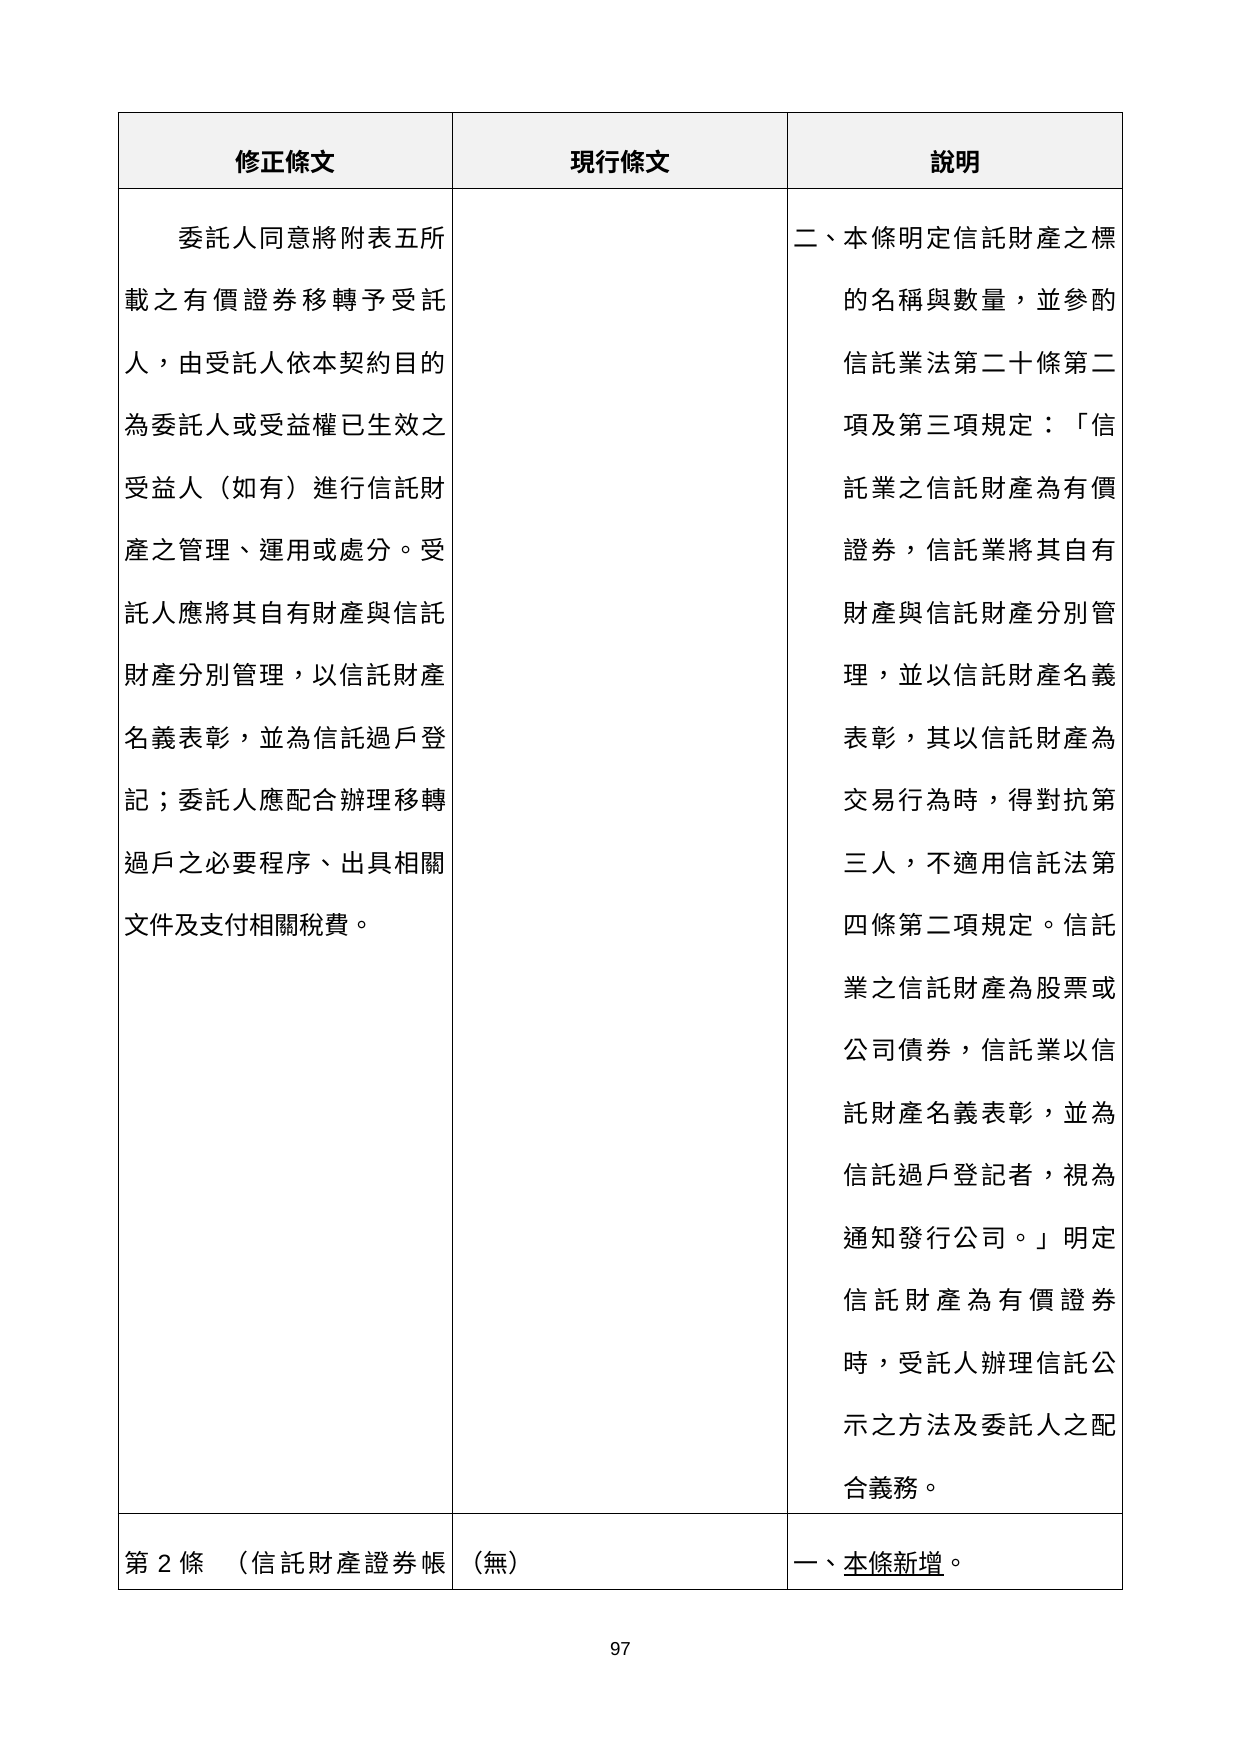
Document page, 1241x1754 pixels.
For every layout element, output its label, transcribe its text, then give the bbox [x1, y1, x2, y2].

table_cell 委託人同意將附表五所載之有價證券移轉予受託人，由受託人依本契約目的為委託人或受益權已生效之受益人（如有）進行信託財產之管理、運用或處分。受託人應將其自有財產與信託財產分別管理，以信託財產名義表彰，並為信託過戶登記；委託人應配合辦理移轉過戶之必要程序、出具相關文件及支付相關稅費。 [119, 189, 452, 1513]
table_cell 一、本條新增。 [788, 1514, 1122, 1588]
table_cell [453, 189, 787, 1513]
table_header 說明 [788, 113, 1122, 188]
table_header 修正條文 [119, 113, 452, 188]
table_cell 第2條 （信託財產證券帳 [119, 1514, 452, 1588]
table_header 現行條文 [453, 113, 787, 188]
table_cell （無） [453, 1514, 787, 1588]
table_cell 二、 本條明定信託財產之標的名稱與數量，並參酌信託業法第二十條第二項及第三項規定：「信託業之信託財產為有價證券，信託業將其自有財產與信託財產分別管理，並以信託財產名義表彰，其以信託財產為交易行為時，得對抗第三人，不適用信託法第四條第二項規定。信託業之信託財產為股票或公司債券，信託業以信託財產名義表彰，並為信託過戶登記者，視為通知發行公司。」明定信託財產為有價證券時，受託人辦理信託公示之方法及委託人之配合義務。 [788, 189, 1122, 1513]
